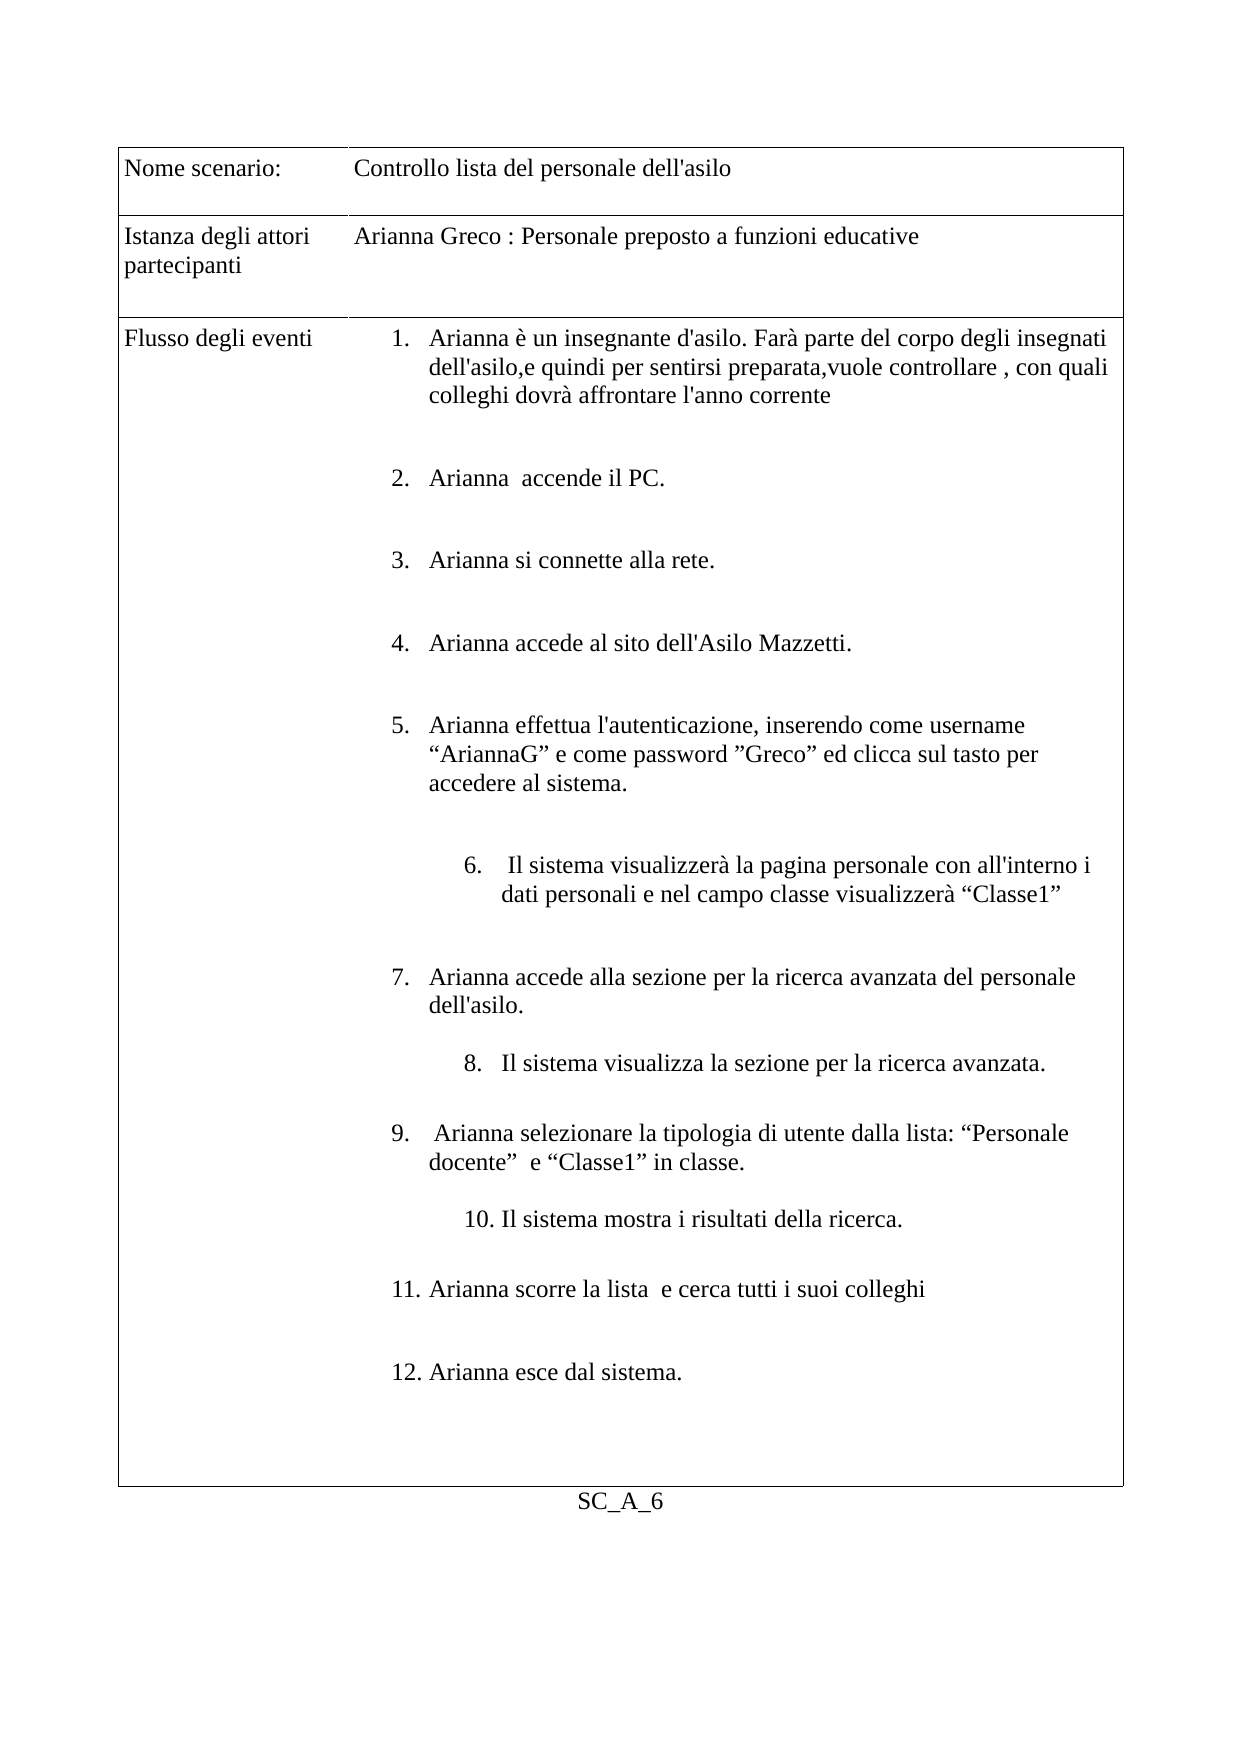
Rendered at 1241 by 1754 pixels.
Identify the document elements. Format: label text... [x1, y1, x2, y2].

table_header Controllo lista del personale dell'asilo [349, 148, 1123, 215]
table_cell Flusso degli eventi [119, 318, 348, 1486]
table_cell Arianna Greco : Personale preposto a funzioni educative [349, 216, 1123, 317]
table_header Nome scenario: [119, 148, 348, 215]
table_cell Arianna è un insegnante d'asilo. Farà parte del corpo degli insegnati dell'asilo,e quindi per sentirsi preparata,vuole controllare , con quali colleghi dovrà affrontare l'anno corrente Arianna accende il PC. Arianna si connette alla rete. Arianna accede al sito dell'Asilo Mazzetti. Arianna effettua l'autenticazione, inserendo come username “AriannaG” e come password ”Greco” ed clicca sul tasto per accedere al sistema. Il sistema visualizzerà la pagina personale con all'interno i dati personali e nel campo classe visualizzerà “Classe1” Arianna accede alla sezione per la ricerca avanzata del personale dell'asilo. Il sistema visualizza la sezione per la ricerca avanzata. Arianna selezionare la tipologia di utente dalla lista: “Personale docente” e “Classe1” in classe. Il sistema mostra i risultati della ricerca. Arianna scorre la lista e cerca tutti i suoi colleghi Arianna esce dal sistema. [349, 318, 1123, 1486]
text SC_A_6 [118, 1487, 1122, 1515]
table_cell Istanza degli attori partecipanti [119, 216, 348, 317]
